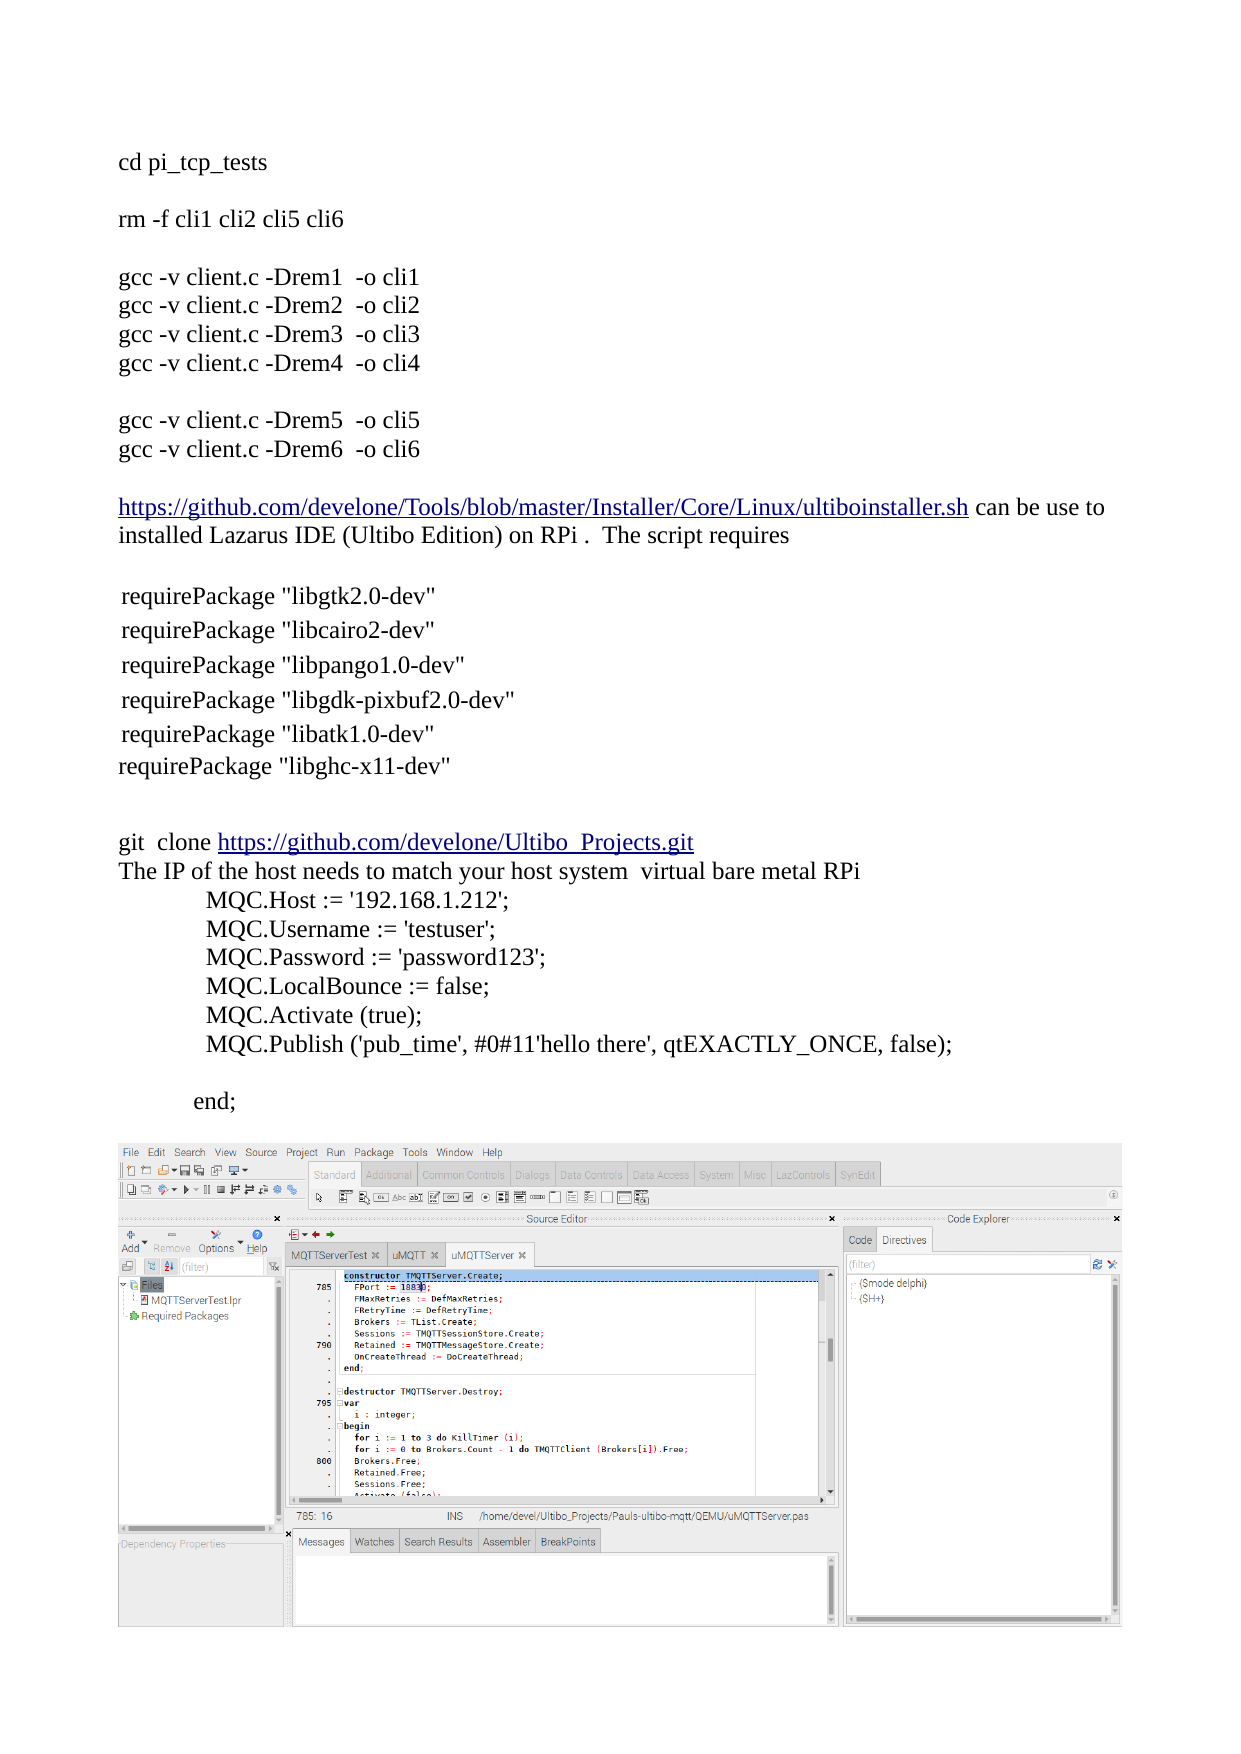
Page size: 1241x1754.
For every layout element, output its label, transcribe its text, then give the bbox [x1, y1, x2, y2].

text end; [118, 1086, 1122, 1115]
table_header requirePackage "libpango1.0-dev" [118, 647, 479, 682]
text MQC.Password := 'password123'; [118, 942, 1122, 971]
table_header requirePackage "libcairo2-dev" [118, 613, 449, 647]
table_header requirePackage "libgdk-pixbuf2.0-dev" [118, 682, 529, 716]
text cd pi_tcp_tests [118, 147, 1122, 176]
text git clone https://github.com/develone/Ultibo_Projects.git [118, 827, 1122, 856]
text rm -f cli1 cli2 cli5 cli6 [118, 204, 1122, 233]
table_header requirePackage "libgtk2.0-dev" [118, 578, 450, 613]
text gcc -v client.c -Drem4 -o cli4 [118, 348, 1122, 377]
picture [118, 1143, 1123, 1627]
text requirePackage "libghc-x11-dev" [118, 751, 1122, 780]
text gcc -v client.c -Drem2 -o cli2 [118, 291, 1122, 319]
text MQC.Username := 'testuser'; [118, 914, 1122, 942]
text MQC.LocalBounce := false; [118, 971, 1122, 1000]
text gcc -v client.c -Drem6 -o cli6 [118, 434, 1122, 463]
text gcc -v client.c -Drem3 -o cli3 [118, 319, 1122, 348]
text gcc -v client.c -Drem5 -o cli5 [118, 406, 1122, 434]
text MQC.Publish ('pub_time', #0#11'hello there', qtEXACTLY_ONCE, false); [118, 1029, 1122, 1057]
text https://github.com/develone/Tools/blob/master/Installer/Core/Linux/ultiboinstaller.sh can be use to installed Lazarus IDE (Ultibo Edition) on RPi . The script requires [118, 492, 1122, 549]
text gcc -v client.c -Drem1 -o cli1 [118, 262, 1122, 291]
text MQC.Host := '192.168.1.212'; [118, 885, 1122, 914]
text MQC.Activate (true); [118, 1000, 1122, 1029]
text The IP of the host needs to match your host system virtual bare metal RPi [118, 856, 1122, 885]
table_header requirePackage "libatk1.0-dev" [118, 716, 449, 751]
